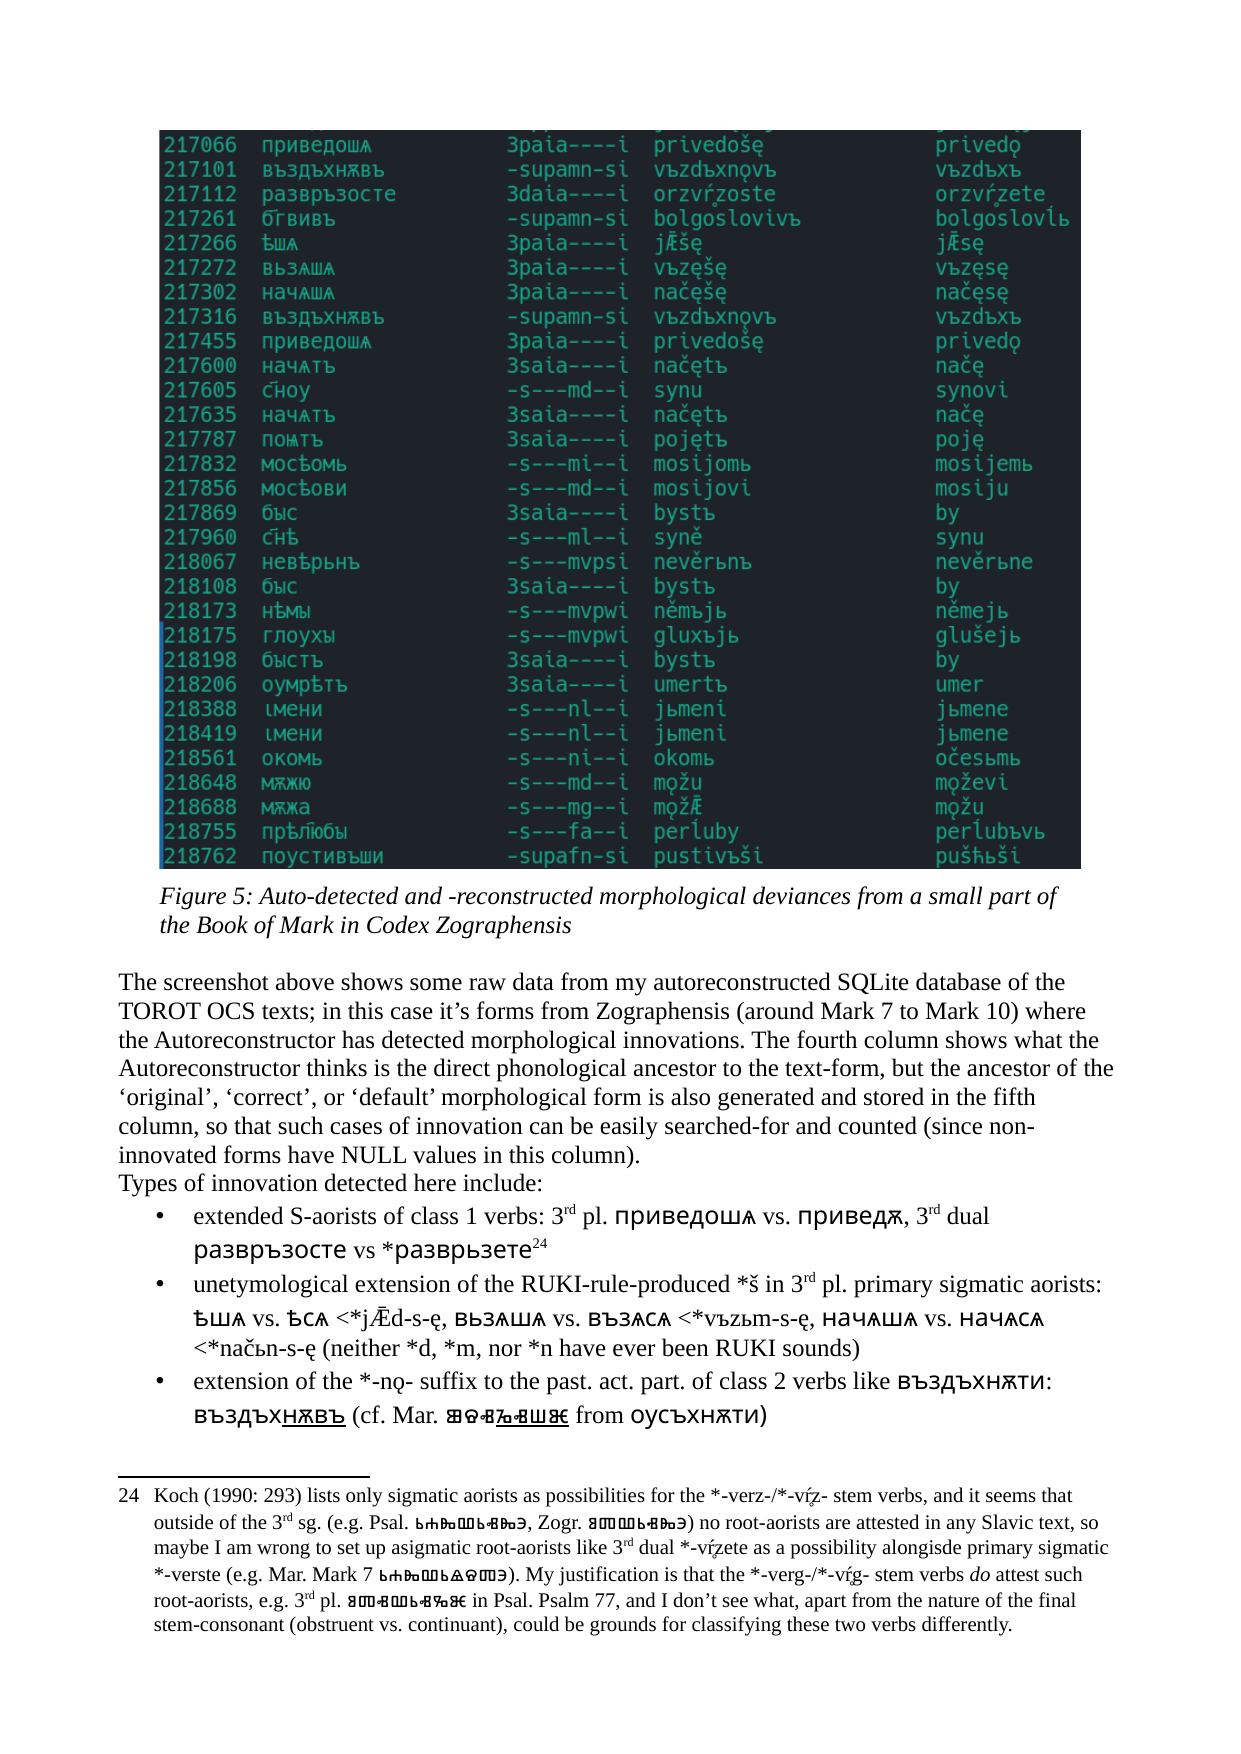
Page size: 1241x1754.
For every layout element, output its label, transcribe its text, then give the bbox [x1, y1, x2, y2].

text Figure 5: Auto-detected and -reconstructed morphological deviances from a small part of the Book of Mark in Codex Zographensis [159, 869, 1081, 938]
text Types of innovation detected here include: [118, 1168, 1122, 1197]
picture [159, 130, 1081, 869]
list unetymological extension of the RUKI-rule-produced *š in 3rd pl. primary sigmatic aorists: ѣшѧ vs. ѣсѧ <*jǢd‑s‑ę, вьзѧшѧ vs. възѧсѧ <*vъzьm‑s‑ę, начѧшѧ vs. начѧсѧ <*načьn‑s‑ę (neither *d, *m, nor *n have ever been RUKI sounds) [156, 1265, 1122, 1362]
list Koch (1990: 293) lists only sigmatic aorists as possibilities for the *‑verz‑/*‑vŕ̥z‑ stem verbs, and it seems that outside of the 3rd sg. (e.g. Psal. ⱃⰰⰸⰲⱃⱏⰸⰵ, Zogr. ⱁⱅⰲⱃⱐⰸⰵ) no root-aorists are attested in any Slavic text, so maybe I am wrong to set up asigmatic root-aorists like 3rd dual *‑vŕ̥zete as a possibility alongisde primary sigmatic *‑verste (e.g. Mar. Mark 7 ⱃⰰⰸⰲⱃⱑⱄⱅⰵ). My justification is that the *‑verg‑/*‑vŕ̥g‑ stem verbs do attest such root-aorists, e.g. 3rd pl. ⱁⱅⱏⰲⱃⱏⰳⱘ in Psal. Psalm 77, and I don’t see what, apart from the nature of the final stem-consonant (obstruent vs. continuant), could be grounds for classifying these two verbs differently. [118, 1483, 1122, 1636]
text The screenshot above shows some raw data from my autoreconstructed SQLite database of the TOROT OCS texts; in this case it’s forms from Zographensis (around Mark 7 to Mark 10) where the Autoreconstructor has detected morphological innovations. The fourth column shows what the Autoreconstructor thinks is the direct phonological ancestor to the text-form, but the ancestor of the ‘original’, ‘correct’, or ‘default’ morphological form is also generated and stored in the fifth column, so that such cases of innovation can be easily searched-for and counted (since non-innovated forms have NULL values in this column). [118, 967, 1122, 1168]
list extended S-aorists of class 1 verbs: 3rd pl. приведошѧ vs. приведѫ, 3rd dual развръзосте vs *разврьзете [156, 1197, 1122, 1265]
list extension of the *‑nǫ‑ suffix to the past. act. part. of class 2 verbs like въздъхнѫти: въздъхнѫвъ (cf. Mar. ⱆⱄⱏⱈⱏⱎⱘ from оусъхнѫти) [156, 1362, 1122, 1430]
